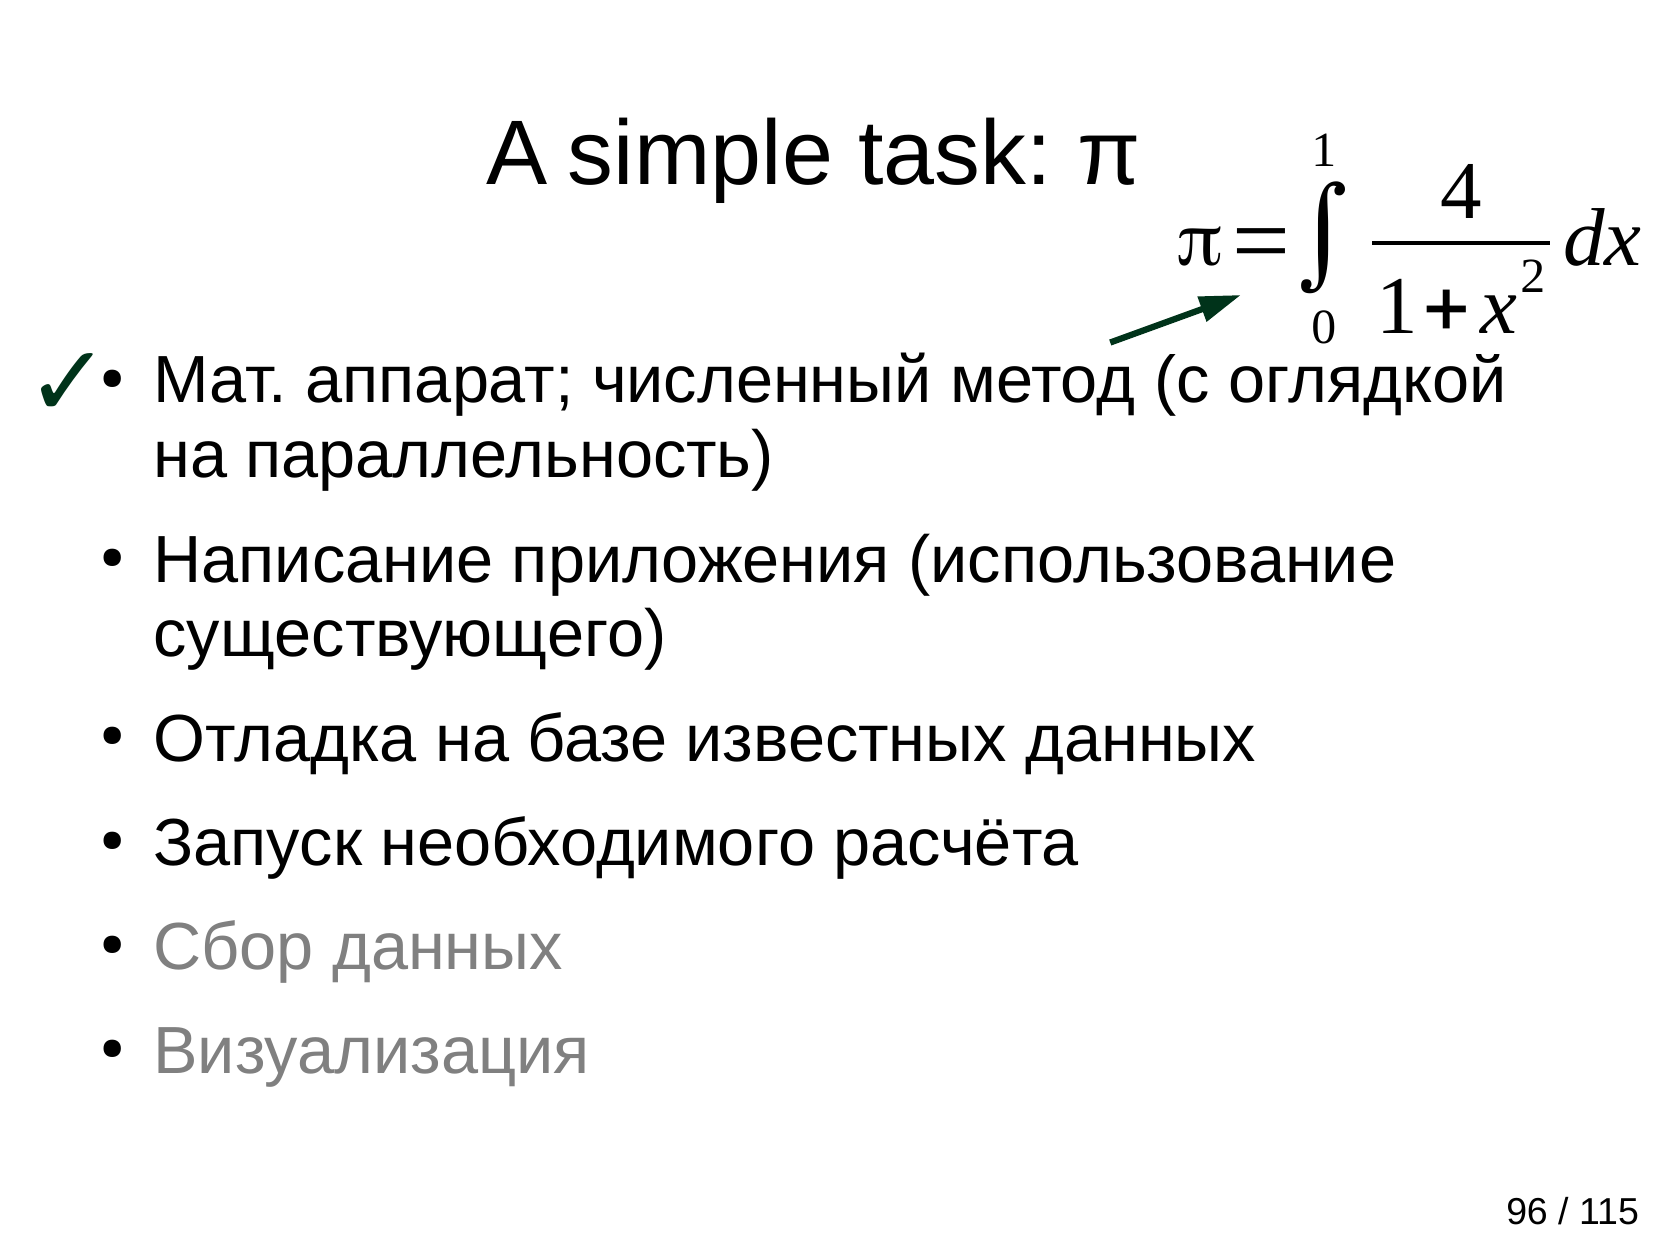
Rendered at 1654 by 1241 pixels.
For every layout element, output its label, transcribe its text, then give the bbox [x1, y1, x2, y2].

chart [1169, 122, 1652, 355]
text_box ✓ [11, 318, 390, 446]
title A simple task: π [82, 49, 1571, 257]
text_box <number> / 115 [1380, 1183, 1654, 1241]
list Мат. аппарат; численный метод (с оглядкой на параллельность) Написание приложения (использование существующего) Отладка на базе известных данных Запуск необходимого расчёта Сбор данных Визуализация [82, 342, 1571, 1193]
